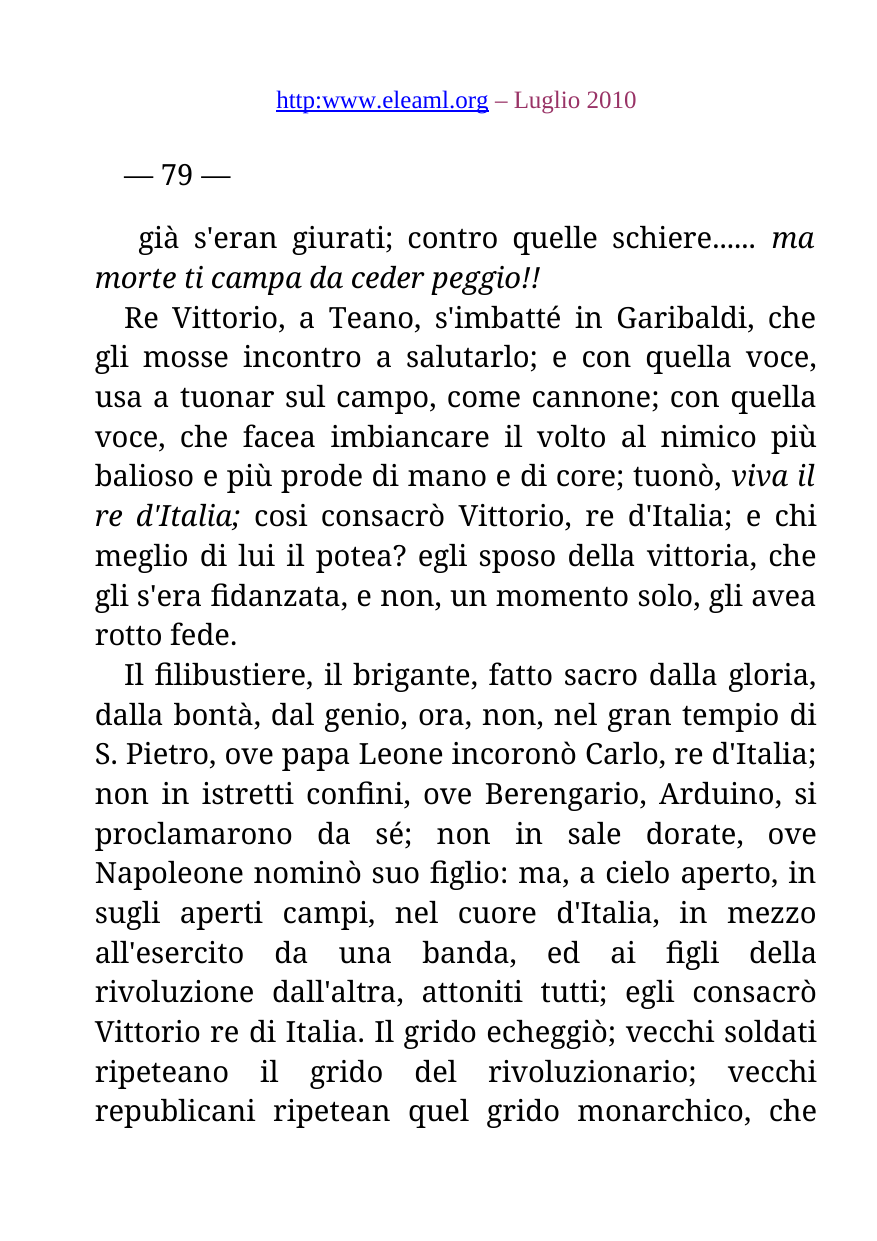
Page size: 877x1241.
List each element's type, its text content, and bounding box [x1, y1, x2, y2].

text Il filibustiere, il brigante, fatto sacro dalla gloria, dalla bontà, dal genio, ora, non, nel gran tempio di S. Pietro, ove papa Leone incoronò Carlo, re d'Italia; non in istretti confini, ove Berengario, Arduino, si proclamarono da sé; non in sale dorate, ove Napoleone nominò suo figlio: ma, a cielo aperto, in sugli aperti campi, nel cuore d'Italia, in mezzo all'esercito da una banda, ed ai figli della rivoluzione dall'altra, attoniti tutti; egli consacrò Vittorio re di Italia. Il grido echeggiò; vecchi soldati ripeteano il grido del rivoluzionario; vecchi republicani ripetean quel grido monarchico, che [94, 654, 818, 1130]
text già s'eran giurati; contro quelle schiere...... ma morte ti campa da ceder peggio!! [94, 218, 818, 297]
text Re Vittorio, a Teano, s'imbatté in Garibaldi, che gli mosse incontro a salutarlo; e con quella voce, usa a tuonar sul campo, come cannone; con quella voce, che facea imbiancare il volto al nimico più balioso e più prode di mano e di core; tuonò, viva il re d'Italia; cosi consacrò Vittorio, re d'Italia; e chi meglio di lui il potea? egli sposo della vittoria, che gli s'era fidanzata, e non, un momento solo, gli avea rotto fede. [94, 297, 818, 654]
text — 79 — [94, 154, 818, 193]
